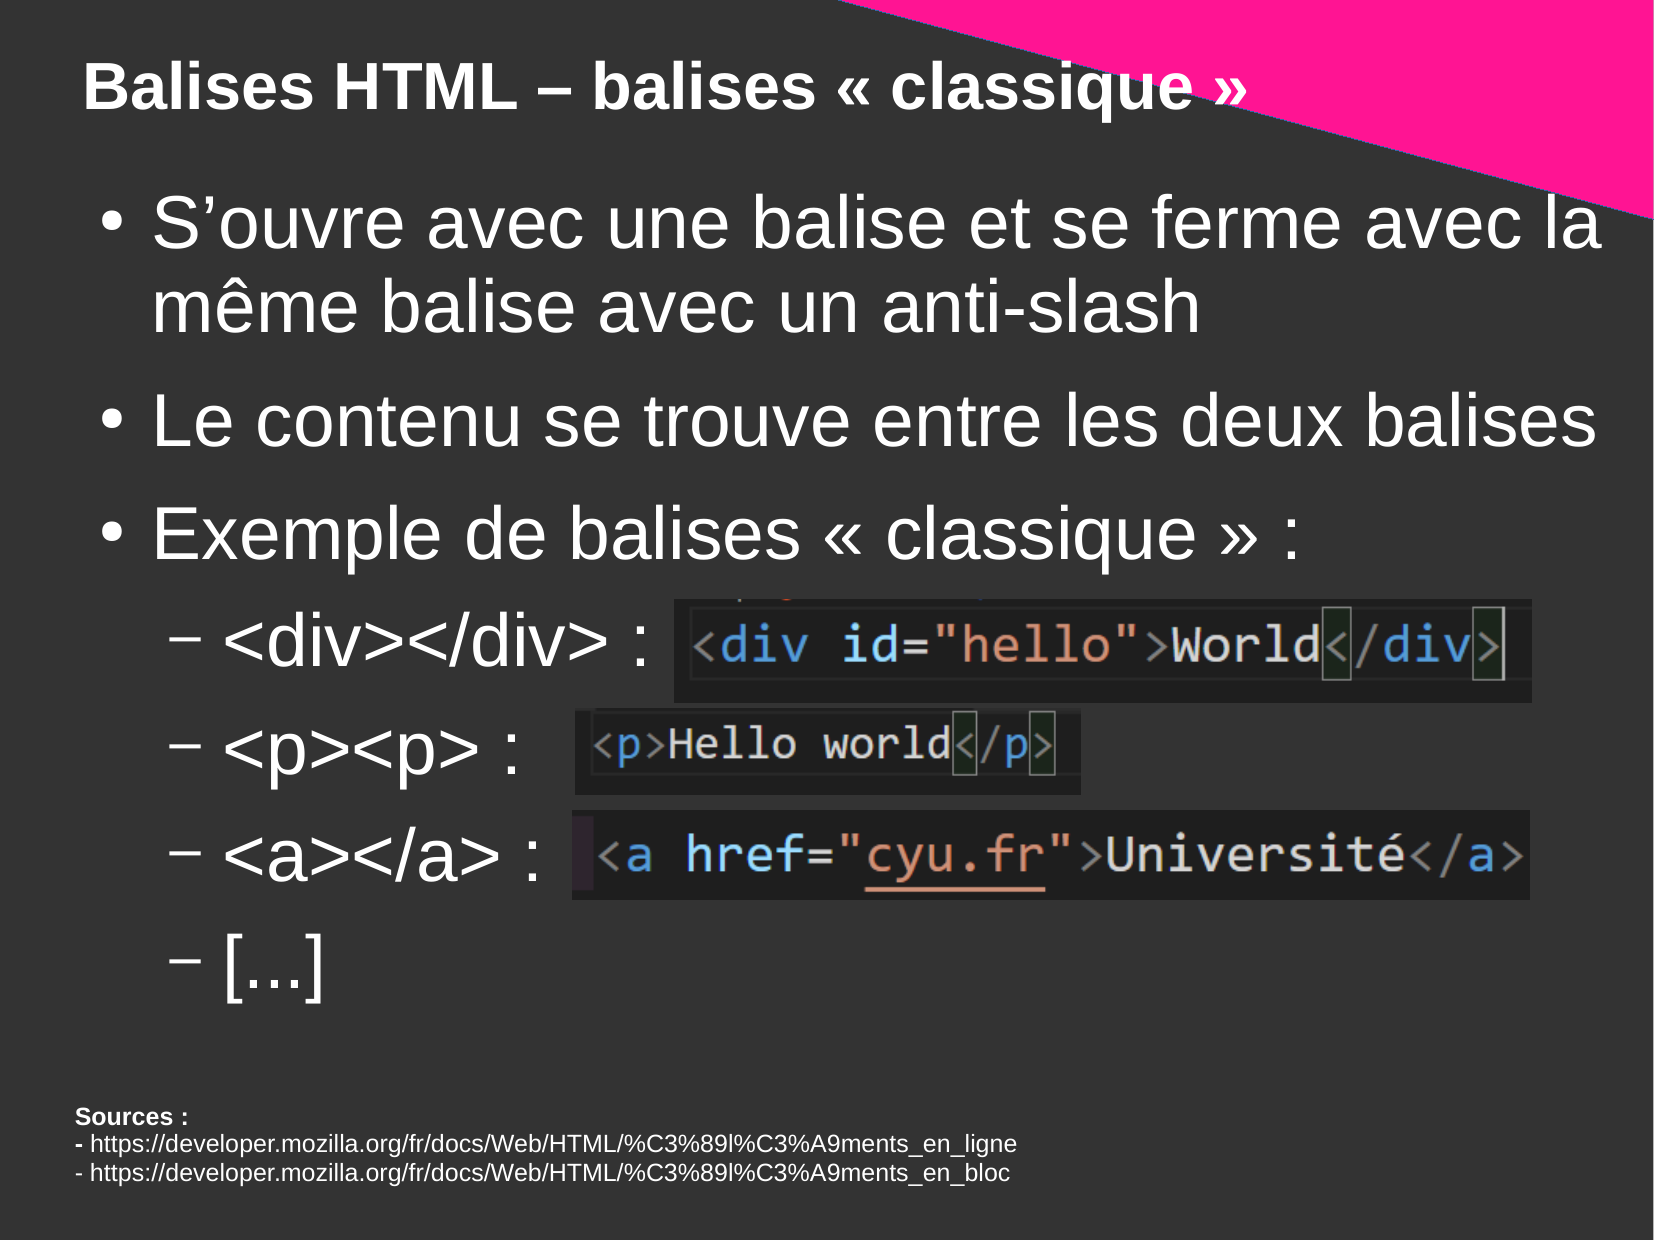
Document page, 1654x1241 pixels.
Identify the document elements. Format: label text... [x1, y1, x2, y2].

picture [572, 810, 1530, 900]
list S’ouvre avec une balise et se ferme avec la même balise avec un anti-slash Le contenu se trouve entre les deux balises Exemple de balises « classique » : <div></div> : <p><p> : <a></a> : [...] [80, 180, 1620, 1035]
text_box [838, 0, 1654, 220]
picture [674, 599, 1532, 703]
text_box Sources : - https://developer.mozilla.org/fr/docs/Web/HTML/%C3%89l%C3%A9ments_en_ligne - https://developer.mozilla.org/fr/docs/Web/HTML/%C3%89l%C3%A9ments_en_bloc [59, 1094, 1546, 1227]
picture [575, 708, 1081, 795]
title Balises HTML – balises « classique » [82, 49, 1571, 162]
